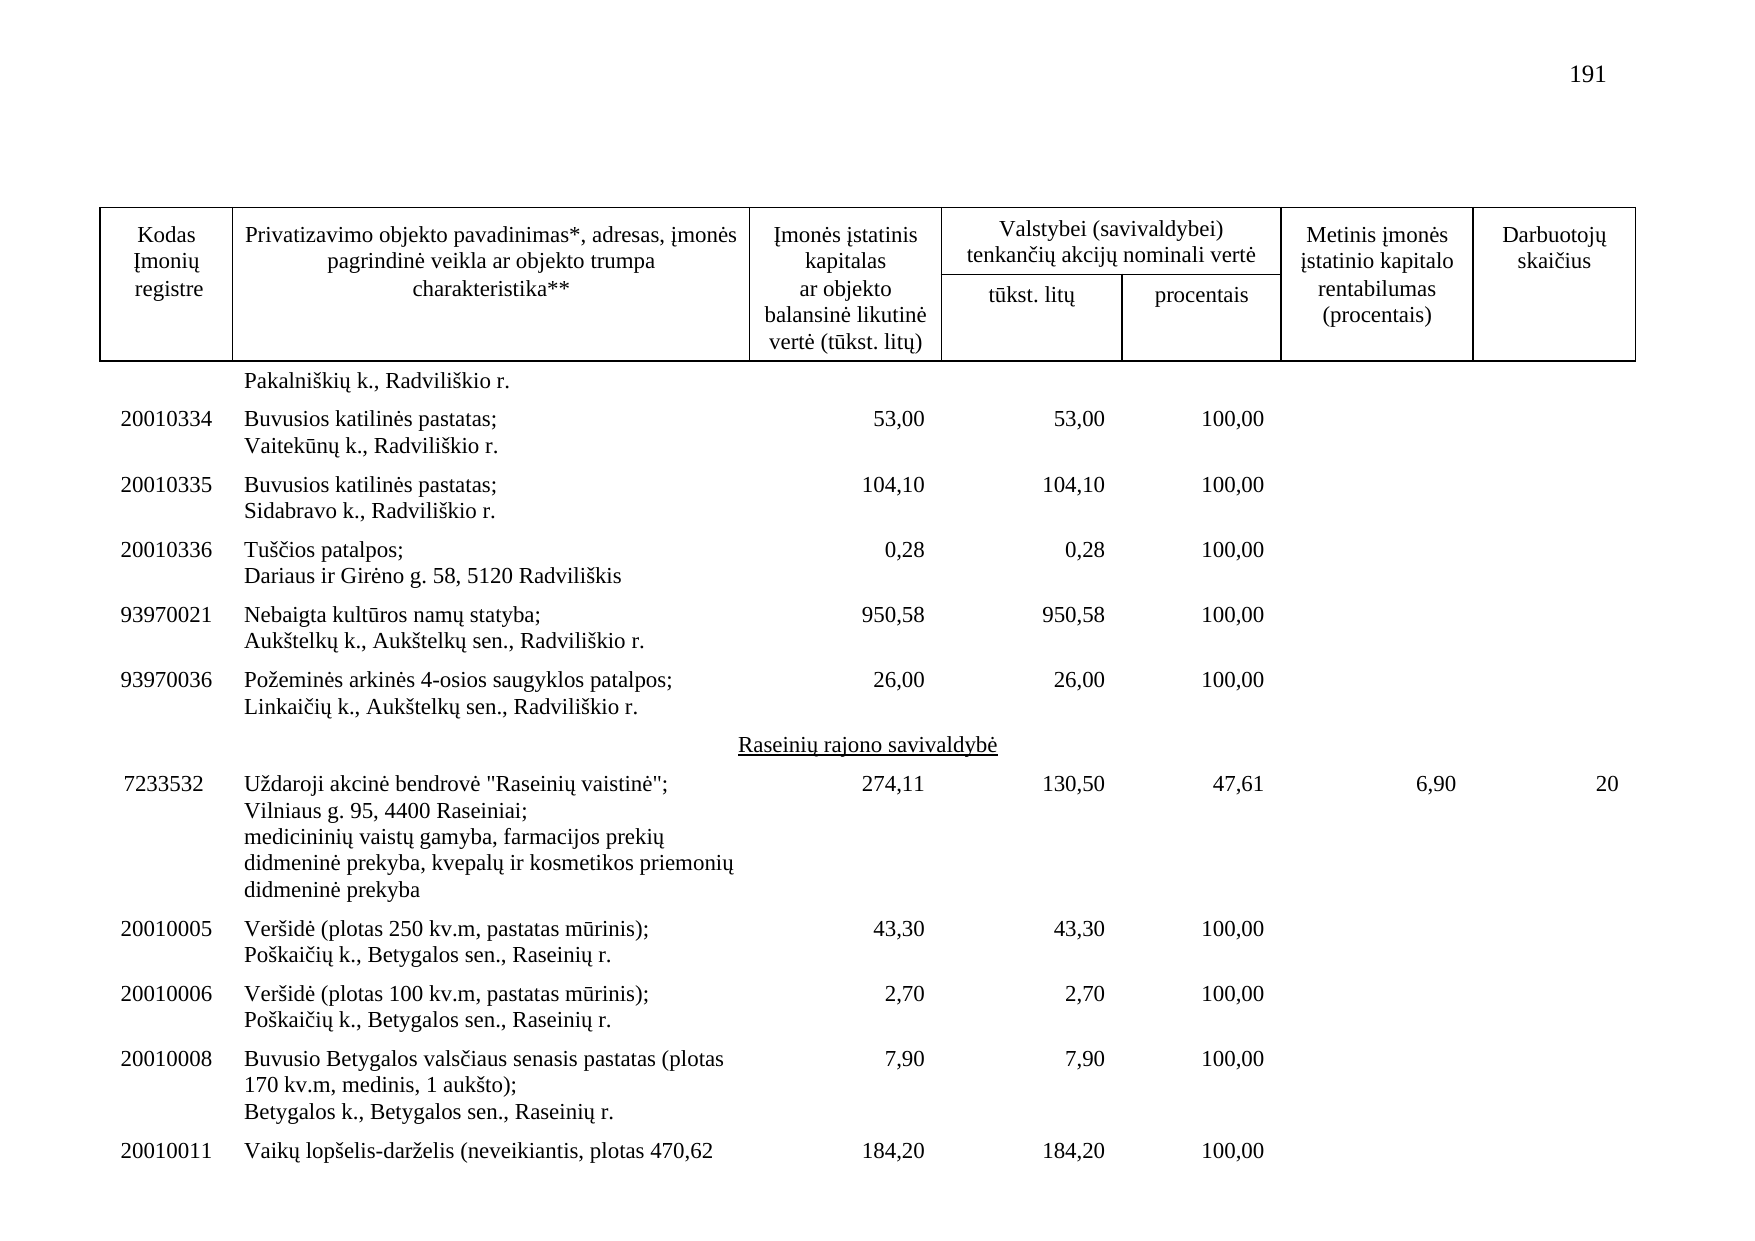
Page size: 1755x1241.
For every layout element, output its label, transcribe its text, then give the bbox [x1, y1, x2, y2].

table_cell [100, 362, 233, 399]
table_header Įmonės įstatinis kapitalas [750, 208, 941, 273]
table_cell [1473, 909, 1636, 974]
table_cell [1281, 362, 1473, 399]
table_cell 20010011 [100, 1130, 233, 1169]
table_cell [1281, 1039, 1473, 1130]
table_cell 950,58 [941, 595, 1122, 660]
table_cell 104,10 [750, 465, 941, 530]
table_cell 7,90 [941, 1039, 1122, 1130]
table_cell 0,28 [750, 530, 941, 595]
table_cell 26,00 [941, 660, 1122, 725]
table_cell 20010008 [100, 1039, 233, 1130]
table_cell [1473, 1039, 1636, 1130]
table_cell 950,58 [750, 595, 941, 660]
table_cell 100,00 [1122, 399, 1281, 464]
table_cell Buvusio Betygalos valsčiaus senasis pastatas (plotas 170 kv.m, medinis, 1 aukšto); Betygalos k., Betygalos sen., Raseinių r. [233, 1039, 749, 1130]
table_header Metinis įmonės įstatinio kapitalo [1282, 208, 1472, 273]
table_cell [1281, 909, 1473, 974]
table_cell Vaikų lopšelis-darželis (neveikiantis, plotas 470,62 [233, 1130, 749, 1169]
table_cell 184,20 [941, 1130, 1122, 1169]
table_cell 20010336 [100, 530, 233, 595]
table_cell 93970036 [100, 660, 233, 725]
table_cell 274,11 [750, 764, 941, 908]
table_cell 100,00 [1122, 1039, 1281, 1130]
table_cell 100,00 [1122, 595, 1281, 660]
table_header Darbuotojų skaičius [1474, 208, 1635, 273]
table_cell 20010334 [100, 399, 233, 464]
table_cell [1281, 530, 1473, 595]
table_header Valstybei (savivaldybei) tenkančių akcijų nominali vertė [942, 208, 1280, 273]
table_cell 43,30 [750, 909, 941, 974]
table_cell ar objekto balansinė likutinė vertė (tūkst. litų) [750, 274, 941, 360]
table_cell 100,00 [1122, 465, 1281, 530]
table_cell Veršidė (plotas 100 kv.m, pastatas mūrinis); Poškaičių k., Betygalos sen., Raseinių r. [233, 974, 749, 1039]
table_cell registre [101, 274, 232, 360]
table_cell [1473, 974, 1636, 1039]
table_cell 100,00 [1122, 1130, 1281, 1169]
table_cell 53,00 [941, 399, 1122, 464]
table_header Privatizavimo objekto pavadinimas*, adresas, įmonės pagrindinė veikla ar objekto trumpa [233, 208, 749, 273]
table_cell 100,00 [1122, 530, 1281, 595]
table_cell 6,90 [1281, 764, 1473, 908]
table_cell [941, 362, 1122, 399]
table_cell [1473, 1130, 1636, 1169]
table_cell 43,30 [941, 909, 1122, 974]
table_cell Buvusios katilinės pastatas; Sidabravo k., Radviliškio r. [233, 465, 749, 530]
table_cell 0,28 [941, 530, 1122, 595]
table_cell [1474, 274, 1635, 360]
table_cell 53,00 [750, 399, 941, 464]
table_cell [1473, 595, 1636, 660]
table_cell 130,50 [941, 764, 1122, 908]
table_header Kodas Įmonių [101, 208, 232, 273]
table_cell [1122, 362, 1281, 399]
table_cell procentais [1123, 275, 1280, 360]
table_cell 20010006 [100, 974, 233, 1039]
table_cell 7,90 [750, 1039, 941, 1130]
table_cell 2,70 [941, 974, 1122, 1039]
table_cell [1281, 974, 1473, 1039]
table_cell 47,61 [1122, 764, 1281, 908]
table_cell 100,00 [1122, 660, 1281, 725]
table_cell 20010335 [100, 465, 233, 530]
table_cell 26,00 [750, 660, 941, 725]
table_cell Uždaroji akcinė bendrovė "Raseinių vaistinė"; Vilniaus g. 95, 4400 Raseiniai; medicininių vaistų gamyba, farmacijos prekių didmeninė prekyba, kvepalų ir kosmetikos priemonių didmeninė prekyba [233, 764, 749, 908]
table_cell [1473, 399, 1636, 464]
table_cell 2,70 [750, 974, 941, 1039]
table_cell [750, 362, 941, 399]
table_cell Veršidė (plotas 250 kv.m, pastatas mūrinis); Poškaičių k., Betygalos sen., Raseinių r. [233, 909, 749, 974]
table_cell [1473, 660, 1636, 725]
table_cell Tuščios patalpos; Dariaus ir Girėno g. 58, 5120 Radviliškis [233, 530, 749, 595]
table_cell tūkst. litų [942, 275, 1121, 360]
table_cell [1473, 362, 1636, 399]
table_cell rentabilumas (procentais) [1282, 274, 1472, 360]
table_cell 100,00 [1122, 909, 1281, 974]
table_cell [1281, 1130, 1473, 1169]
table_cell 104,10 [941, 465, 1122, 530]
table_cell Raseinių rajono savivaldybė [100, 725, 1636, 764]
table_cell 7233532 [100, 764, 233, 908]
table_cell [1281, 660, 1473, 725]
table_cell [1473, 465, 1636, 530]
table_cell [1281, 465, 1473, 530]
table_cell Pakalniškių k., Radviliškio r. [233, 362, 749, 399]
table_cell [1281, 399, 1473, 464]
table_cell [1473, 530, 1636, 595]
table_cell 100,00 [1122, 974, 1281, 1039]
table_cell Buvusios katilinės pastatas; Vaitekūnų k., Radviliškio r. [233, 399, 749, 464]
table_cell 93970021 [100, 595, 233, 660]
table_cell charakteristika** [233, 274, 749, 360]
table_cell Požeminės arkinės 4-osios saugyklos patalpos; Linkaičių k., Aukštelkų sen., Radviliškio r. [233, 660, 749, 725]
table_cell 20 [1473, 764, 1636, 908]
table_cell 20010005 [100, 909, 233, 974]
table_cell [1281, 595, 1473, 660]
table_cell 184,20 [750, 1130, 941, 1169]
table_cell Nebaigta kultūros namų statyba; Aukštelkų k., Aukštelkų sen., Radviliškio r. [233, 595, 749, 660]
